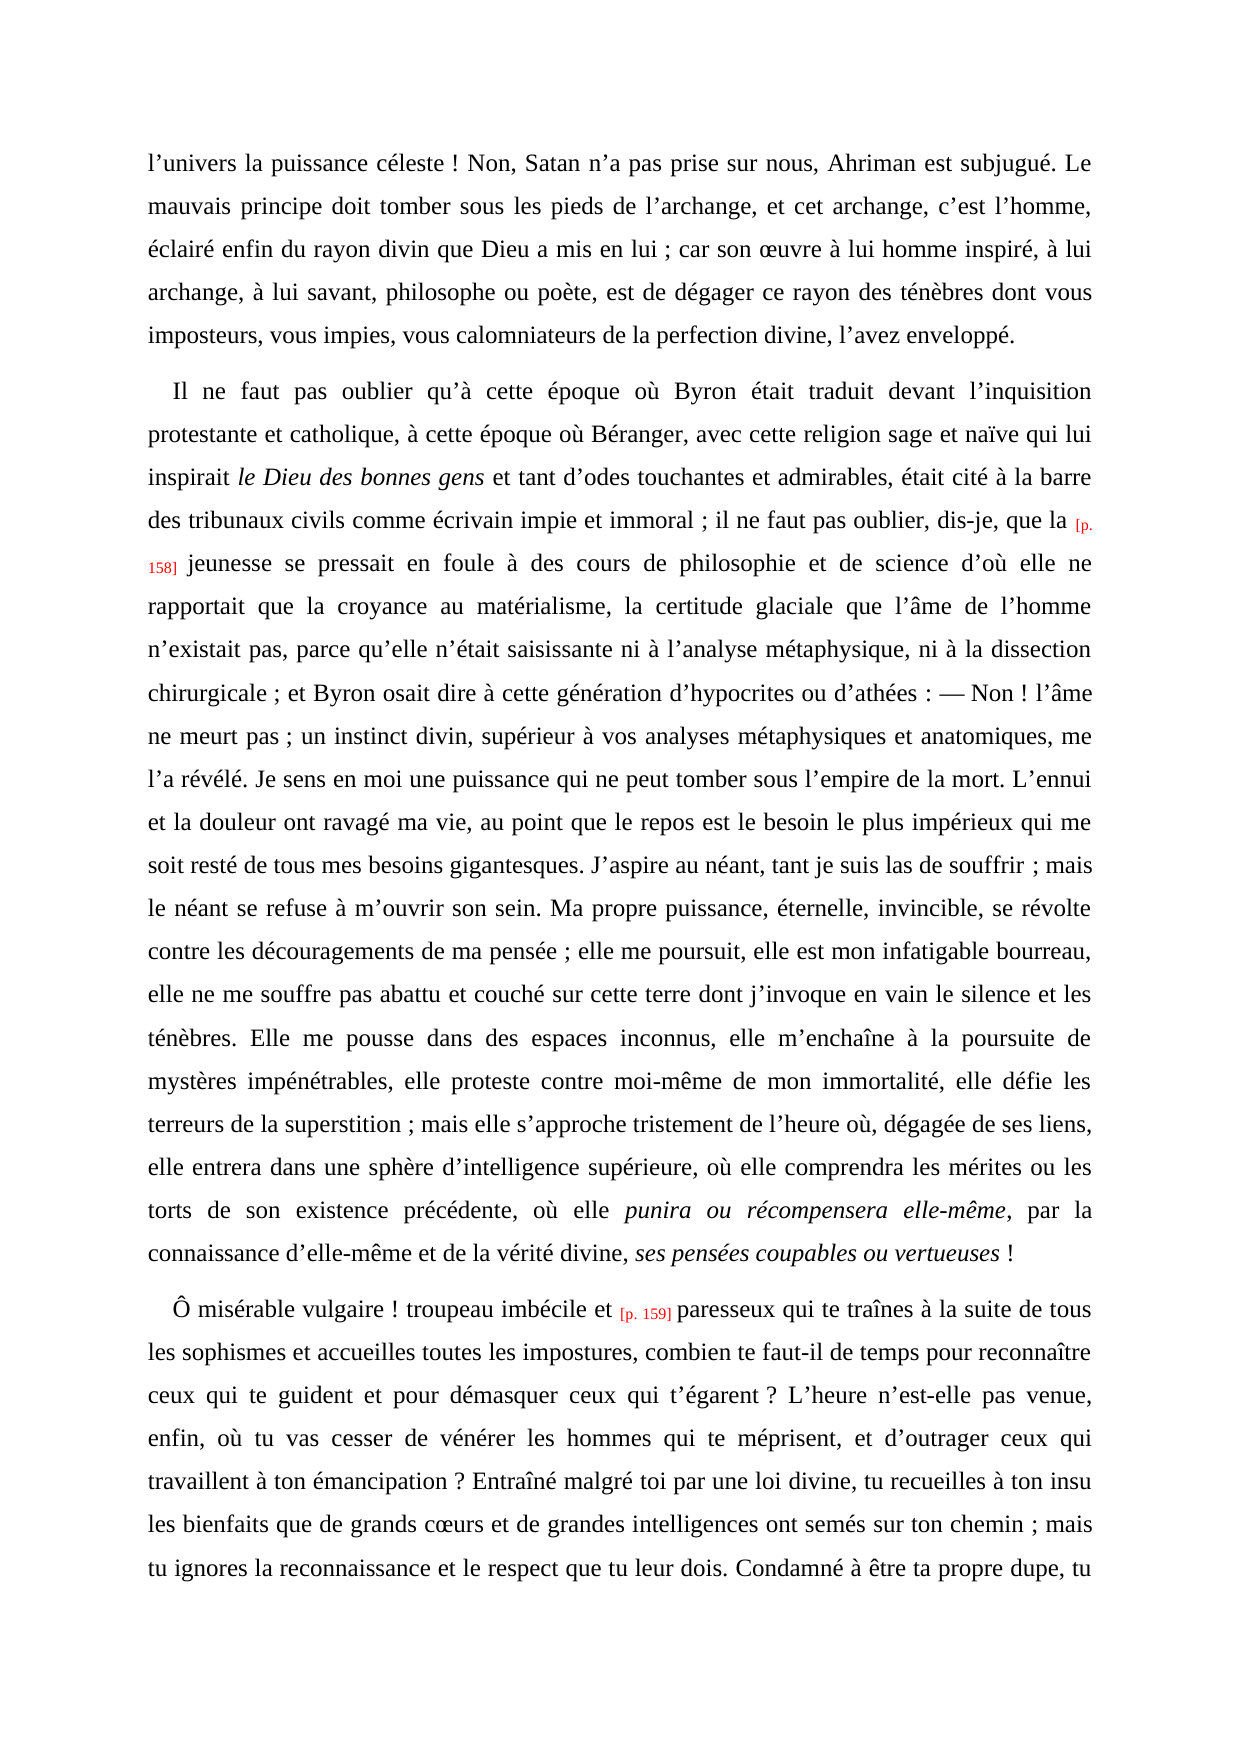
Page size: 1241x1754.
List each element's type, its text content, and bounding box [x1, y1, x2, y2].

text Il ne faut pas oublier qu’à cette époque où Byron était traduit devant l’inquisition protestante et catholique, à cette époque où Béranger, avec cette religion sage et naïve qui lui inspirait le Dieu des bonnes gens et tant d’odes touchantes et admirables, était cité à la barre des tribunaux civils comme écrivain impie et immoral ; il ne faut pas oublier, dis-je, que la [p. 158] jeunesse se pressait en foule à des cours de philosophie et de science d’où elle ne rapportait que la croyance au matérialisme, la certitude glaciale que l’âme de l’homme n’existait pas, parce qu’elle n’était saisissante ni à l’analyse métaphysique, ni à la dissection chirurgicale ; et Byron osait dire à cette génération d’hypocrites ou d’athées : — Non ! l’âme ne meurt pas ; un instinct divin, supérieur à vos analyses métaphysiques et anatomiques, me l’a révélé. Je sens en moi une puissance qui ne peut tomber sous l’empire de la mort. L’ennui et la douleur ont ravagé ma vie, au point que le repos est le besoin le plus impérieux qui me soit resté de tous mes besoins gigantesques. J’aspire au néant, tant je suis las de souffrir ; mais le néant se refuse à m’ouvrir son sein. Ma propre puissance, éternelle, invincible, se révolte contre les découragements de ma pensée ; elle me poursuit, elle est mon infatigable bourreau, elle ne me souffre pas abattu et couché sur cette terre dont j’invoque en vain le silence et les ténèbres. Elle me pousse dans des espaces inconnus, elle m’enchaîne à la poursuite de mystères impénétrables, elle proteste contre moi-même de mon immortalité, elle défie les terreurs de la superstition ; mais elle s’approche tristement de l’heure où, dégagée de ses liens, elle entrera dans une sphère d’intelligence supérieure, où elle comprendra les mérites ou les torts de son existence précédente, où elle punira ou récompensera elle-même, par la connaissance d’elle-même et de la vérité divine, ses pensées coupables ou vertueuses ! [148, 376, 1093, 1267]
text Ô misérable vulgaire ! troupeau imbécile et [p. 159] paresseux qui te traînes à la suite de tous les sophismes et accueilles toutes les impostures, combien te faut-il de temps pour reconnaître ceux qui te guident et pour démasquer ceux qui t’égarent ? L’heure n’est-elle pas venue, enfin, où tu vas cesser de vénérer les hommes qui te méprisent, et d’outrager ceux qui travaillent à ton émancipation ? Entraîné malgré toi par une loi divine, tu recueilles à ton insu les bienfaits que de grands cœurs et de grandes intelligences ont semés sur ton chemin ; mais tu ignores la reconnaissance et le respect que tu leur dois. Condamné à être ta propre dupe, tu [148, 1294, 1093, 1581]
text l’univers la puissance céleste ! Non, Satan n’a pas prise sur nous, Ahriman est subjugué. Le mauvais principe doit tomber sous les pieds de l’archange, et cet archange, c’est l’homme, éclairé enfin du rayon divin que Dieu a mis en lui ; car son œuvre à lui homme inspiré, à lui archange, à lui savant, philosophe ou poète, est de dégager ce rayon des ténèbres dont vous imposteurs, vous impies, vous calomniateurs de la perfection divine, l’avez enveloppé. [148, 148, 1093, 349]
